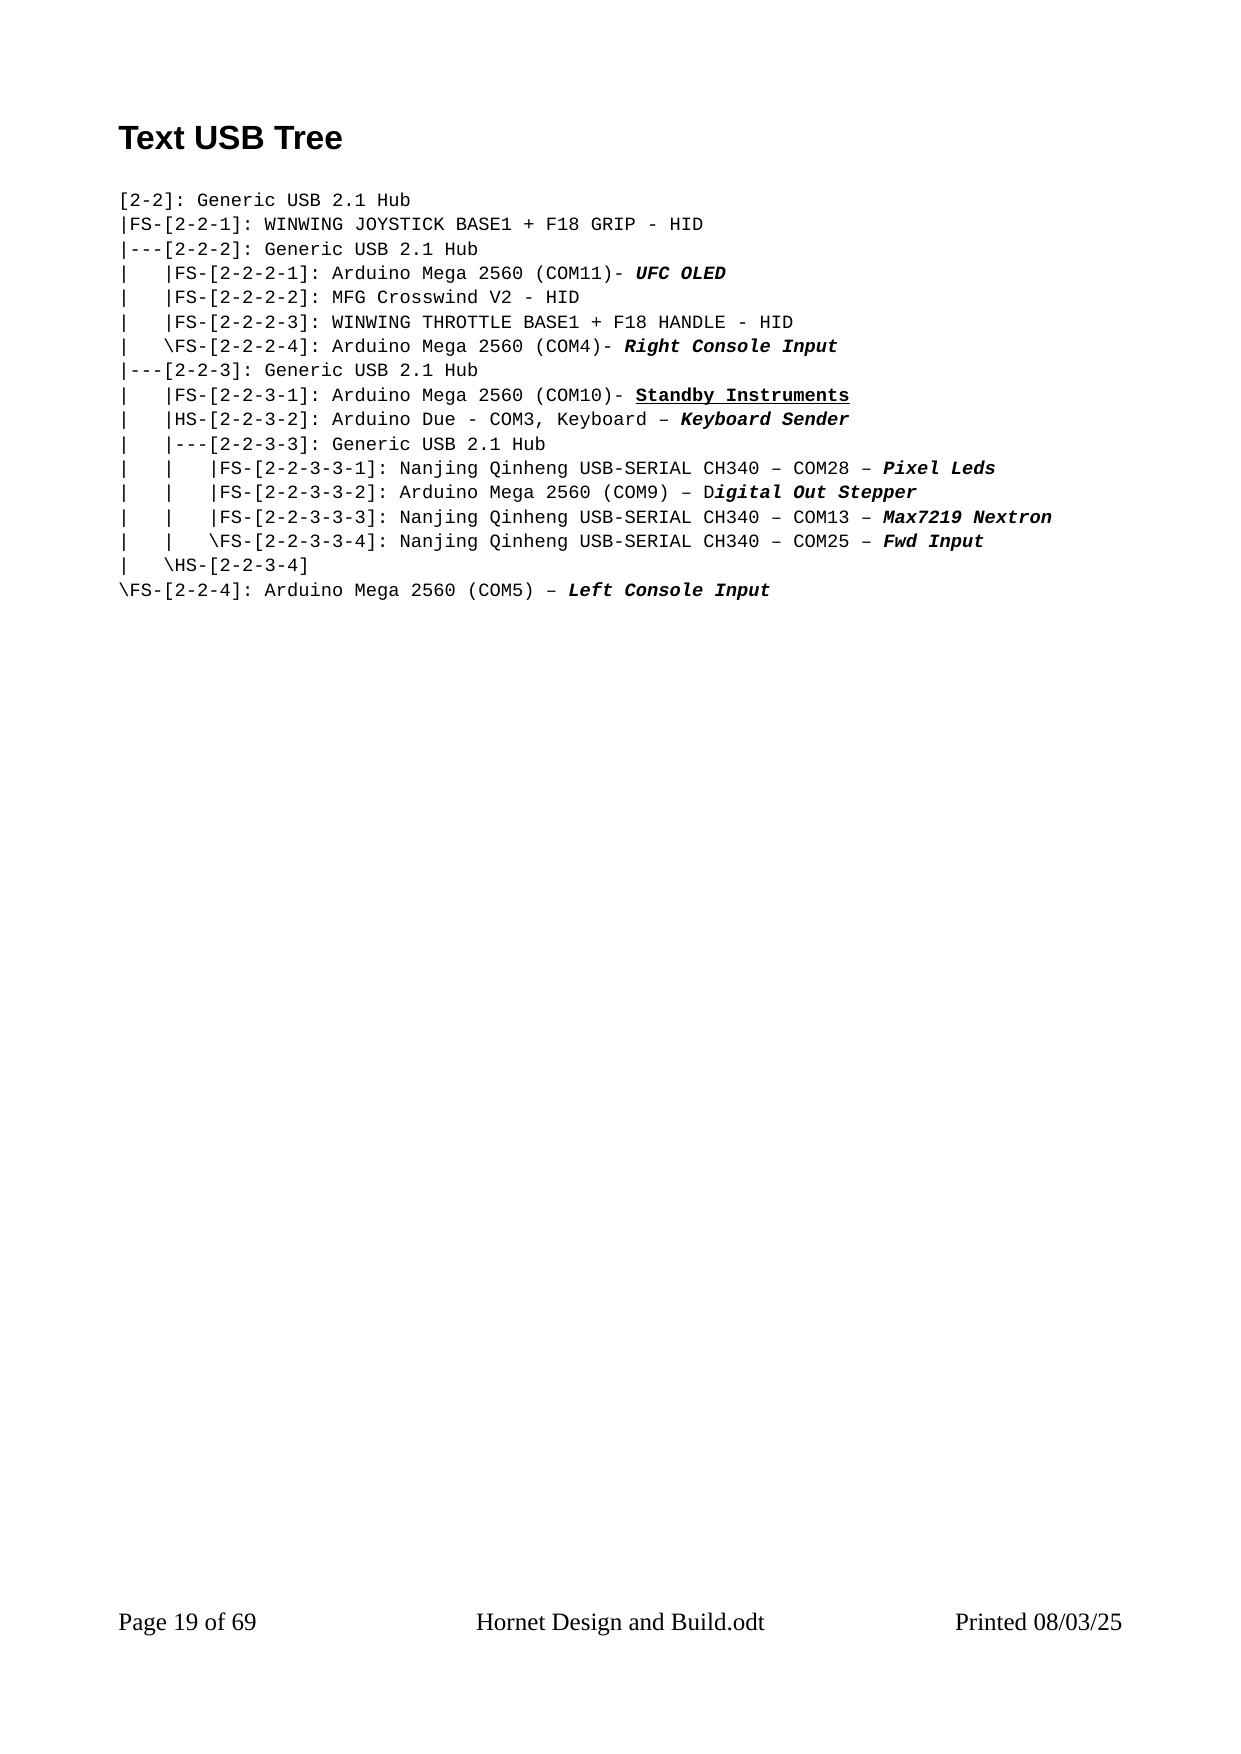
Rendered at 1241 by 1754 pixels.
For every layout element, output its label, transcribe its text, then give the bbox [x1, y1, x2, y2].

text | |FS-[2-2-3-1]: Arduino Mega 2560 (COM10)- Standby Instruments [118, 386, 1122, 407]
text |---[2-2-2]: Generic USB 2.1 Hub [118, 239, 1122, 261]
text | | \FS-[2-2-3-3-4]: Nanjing Qinheng USB-SERIAL CH340 – COM25 – Fwd Input [118, 532, 1122, 553]
text | | |FS-[2-2-3-3-1]: Nanjing Qinheng USB-SERIAL CH340 – COM28 – Pixel Leds [118, 459, 1122, 480]
text | |HS-[2-2-3-2]: Arduino Due - COM3, Keyboard – Keyboard Sender [118, 410, 1122, 431]
text | |FS-[2-2-2-2]: MFG Crosswind V2 - HID [118, 288, 1122, 309]
text | | |FS-[2-2-3-3-2]: Arduino Mega 2560 (COM9) – Digital Out Stepper [118, 483, 1122, 504]
text \FS-[2-2-4]: Arduino Mega 2560 (COM5) – Left Console Input [118, 581, 1122, 602]
subtitle Text USB Tree [118, 118, 1122, 157]
text | | |FS-[2-2-3-3-3]: Nanjing Qinheng USB-SERIAL CH340 – COM13 – Max7219 Nextron [118, 507, 1122, 529]
text |---[2-2-3]: Generic USB 2.1 Hub [118, 361, 1122, 382]
text | \FS-[2-2-2-4]: Arduino Mega 2560 (COM4)- Right Console Input [118, 337, 1122, 358]
text | |FS-[2-2-2-1]: Arduino Mega 2560 (COM11)- UFC OLED [118, 264, 1122, 285]
text | |---[2-2-3-3]: Generic USB 2.1 Hub [118, 434, 1122, 456]
text | |FS-[2-2-2-3]: WINWING THROTTLE BASE1 + F18 HANDLE - HID [118, 312, 1122, 334]
text | \HS-[2-2-3-4] [118, 556, 1122, 577]
text |FS-[2-2-1]: WINWING JOYSTICK BASE1 + F18 GRIP - HID [118, 215, 1122, 236]
text [2-2]: Generic USB 2.1 Hub [118, 191, 1122, 212]
